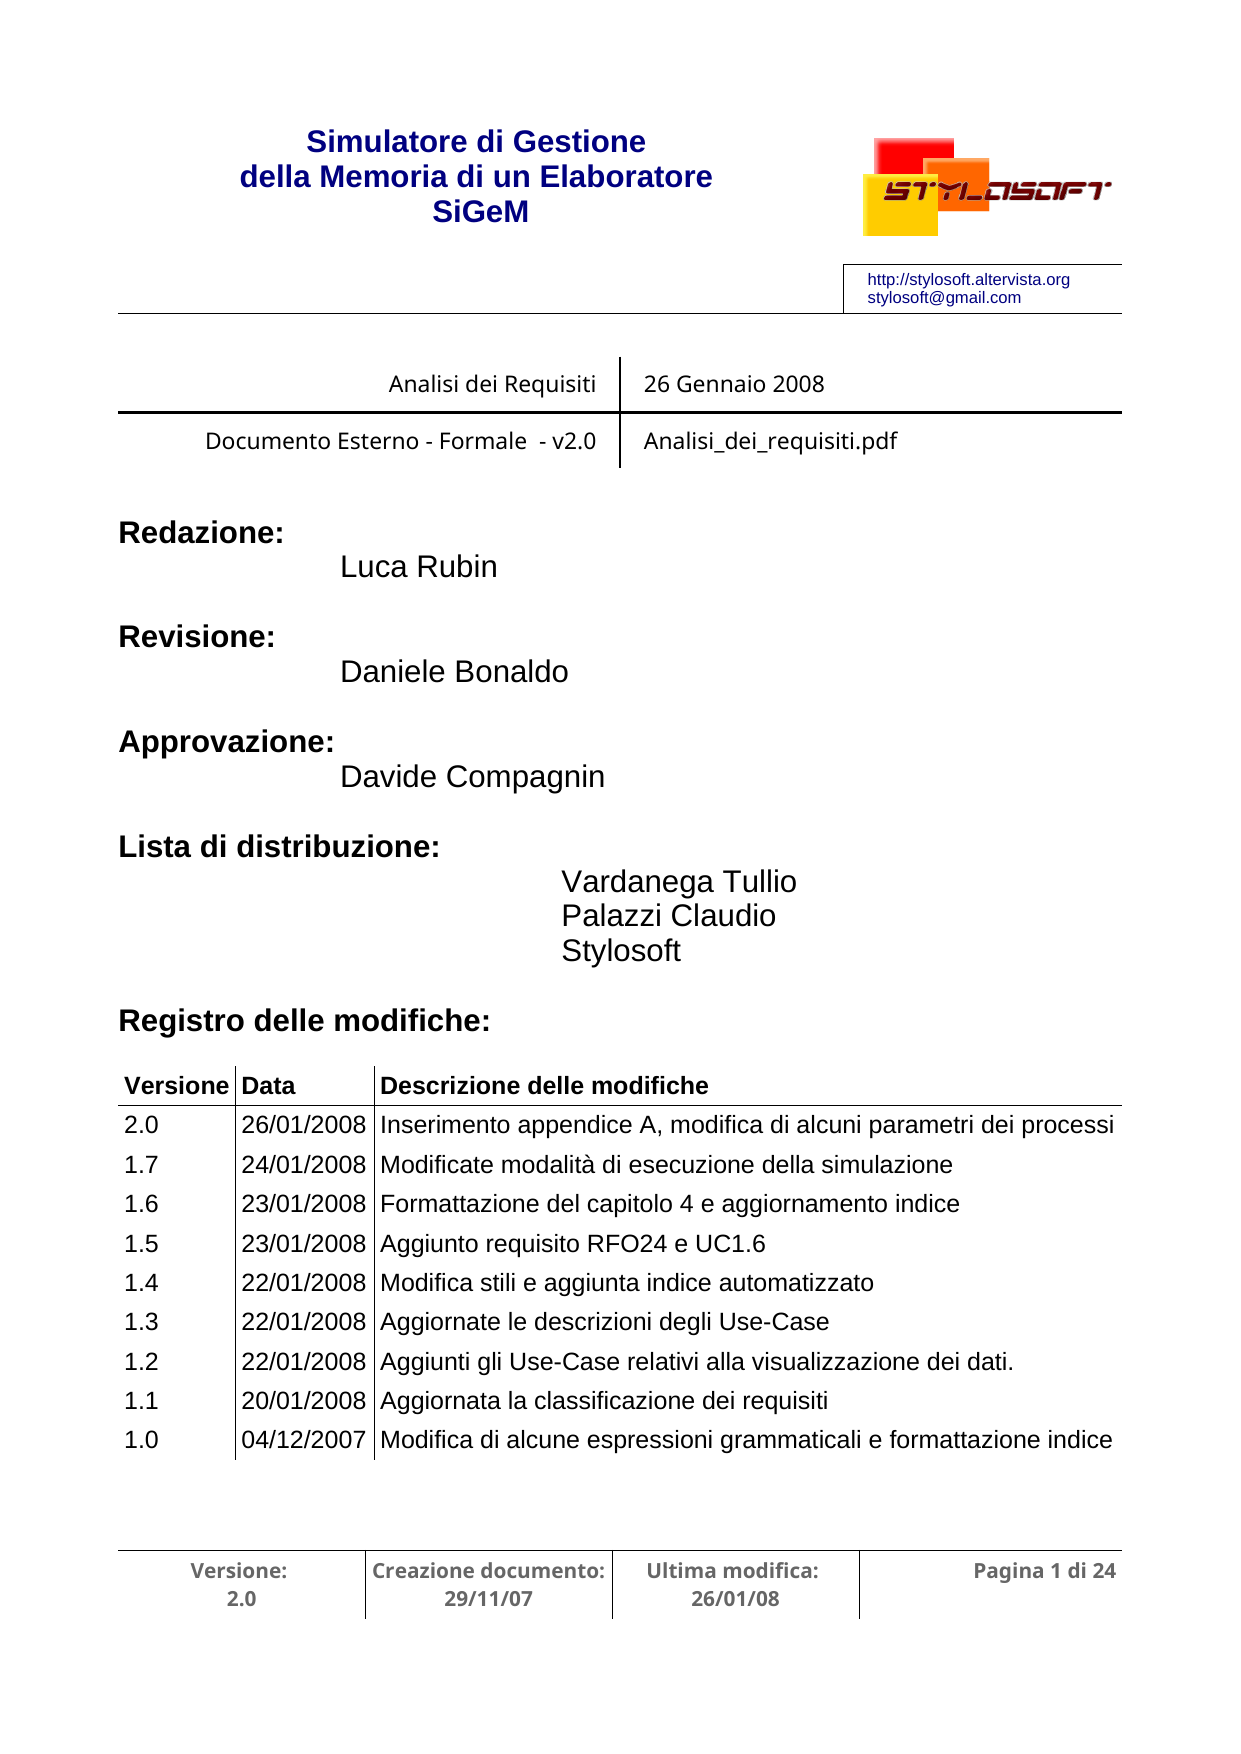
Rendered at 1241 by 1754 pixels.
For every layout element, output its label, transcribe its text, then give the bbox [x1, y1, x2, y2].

table_cell Aggiornata la classificazione dei requisiti [375, 1381, 1122, 1421]
table_cell 1.1 [118, 1381, 235, 1421]
table_cell Aggiunti gli Use-Case relativi alla visualizzazione dei dati. [375, 1342, 1122, 1381]
table_cell 20/01/2008 [236, 1381, 374, 1421]
table_cell Aggiunto requisito RFO24 e UC1.6 [375, 1224, 1122, 1263]
table_cell 22/01/2008 [236, 1303, 374, 1342]
text Daniele Bonaldo [118, 654, 1122, 689]
table_cell Inserimento appendice A, modifica di alcuni parametri dei processi [375, 1106, 1122, 1145]
table_cell 24/01/2008 [236, 1145, 374, 1184]
table_cell 22/01/2008 [236, 1342, 374, 1381]
text Registro delle modifiche: [118, 1003, 1122, 1038]
text Stylosoft [118, 933, 1122, 968]
table_cell Formattazione del capitolo 4 e aggiornamento indice [375, 1184, 1122, 1224]
table_header Data [236, 1066, 374, 1105]
table_header Versione [118, 1066, 235, 1105]
table_cell 04/12/2007 [236, 1421, 374, 1460]
table_cell 22/01/2008 [236, 1263, 374, 1302]
picture [848, 123, 1117, 247]
text Lista di distribuzione: [118, 829, 1122, 864]
table_cell 23/01/2008 [236, 1184, 374, 1224]
table_cell 23/01/2008 [236, 1224, 374, 1263]
table_header Analisi dei Requisiti [118, 357, 619, 411]
text Davide Compagnin [118, 759, 1122, 794]
table_cell 1.5 [118, 1224, 235, 1263]
table_cell Modificate modalità di esecuzione della simulazione [375, 1145, 1122, 1184]
table_header 26 Gennaio 2008 [621, 357, 1122, 411]
text Palazzi Claudio [118, 898, 1122, 933]
table_cell Aggiornate le descrizioni degli Use-Case [375, 1303, 1122, 1342]
text Vardanega Tullio [118, 864, 1122, 898]
table_cell Modifica stili e aggiunta indice automatizzato [375, 1263, 1122, 1302]
text Luca Rubin [118, 549, 1122, 584]
table_cell 1.3 [118, 1303, 235, 1342]
table_cell Analisi_dei_requisiti.pdf [621, 414, 1122, 468]
table_header Descrizione delle modifiche [375, 1066, 1122, 1105]
table_cell 1.0 [118, 1421, 235, 1460]
table_cell 1.4 [118, 1263, 235, 1302]
table_cell 1.7 [118, 1145, 235, 1184]
table_cell 1.6 [118, 1184, 235, 1224]
text Redazione: [118, 515, 1122, 549]
table_cell 2.0 [118, 1106, 235, 1145]
table_cell 26/01/2008 [236, 1106, 374, 1145]
text Approvazione: [118, 724, 1122, 759]
text Revisione: [118, 619, 1122, 654]
table_cell Modifica di alcune espressioni grammaticali e formattazione indice [375, 1421, 1122, 1460]
table_cell Documento Esterno - Formale - v2.0 [118, 414, 619, 468]
table_cell 1.2 [118, 1342, 235, 1381]
